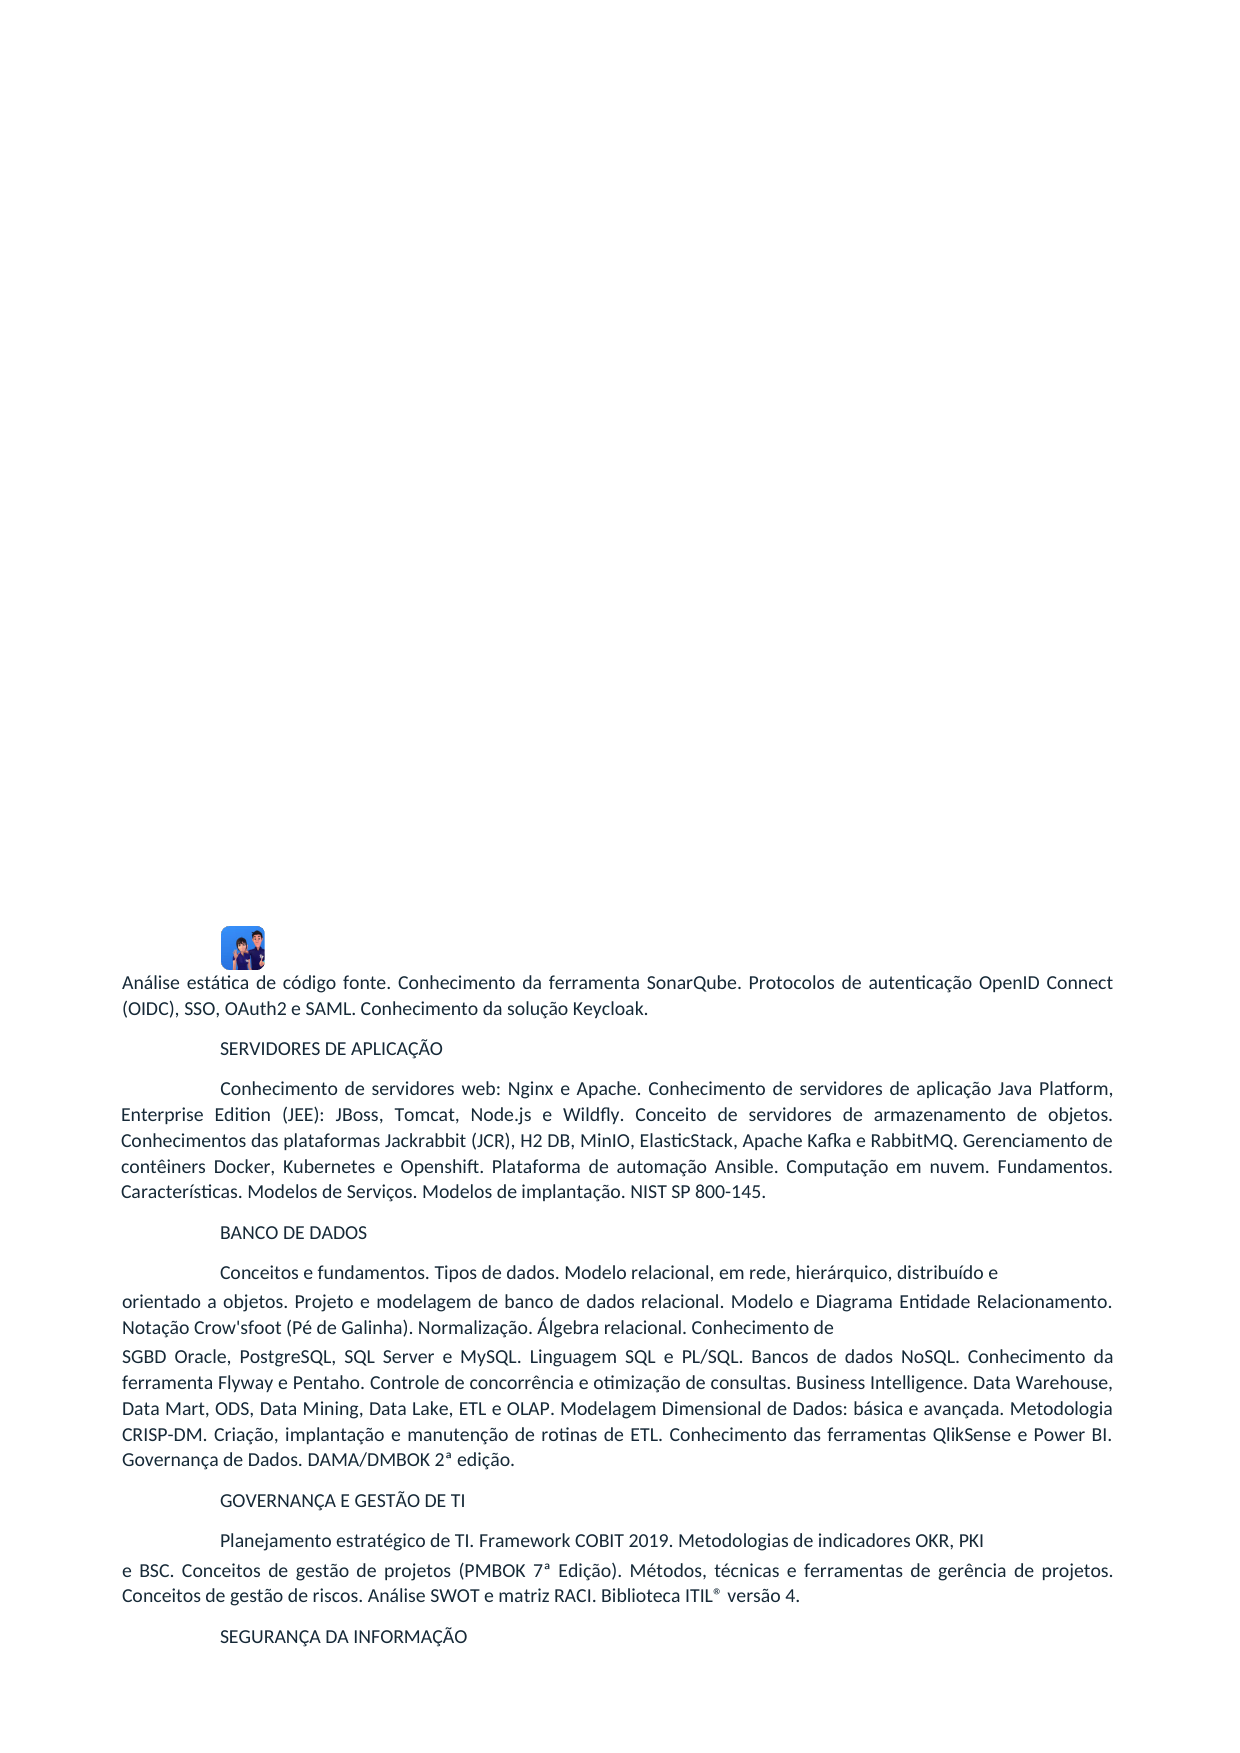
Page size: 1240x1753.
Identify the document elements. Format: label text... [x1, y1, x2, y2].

text BANCO DE DADOS [220, 1220, 1115, 1244]
text GOVERNANÇA E GESTÃO DE TI [220, 1488, 1115, 1512]
text Análise estática de código fonte. Conhecimento da ferramenta SonarQube. Protocolos de autenticação OpenID Connect (OIDC), SSO, OAuth2 e SAML. Conhecimento da solução Keycloak. [122, 970, 1115, 1020]
text orientado a objetos. Projeto e modelagem de banco de dados relacional. Modelo e Diagrama Entidade Relacionamento. Notação Crow'sfoot (Pé de Galinha). Normalização. Álgebra relacional. Conhecimento de [122, 1290, 1115, 1340]
text SEGURANÇA DA INFORMAÇÃO [220, 1624, 1115, 1648]
text Conhecimento de servidores web: Nginx e Apache. Conhecimento de servidores de aplicação Java Platform, Enterprise Edition (JEE): JBoss, Tomcat, Node.js e Wildfly. Conceito de servidores de armazenamento de objetos. Conhecimentos das plataformas Jackrabbit (JCR), H2 DB, MinIO, ElasticStack, Apache Kafka e RabbitMQ. Gerenciamento de contêiners Docker, Kubernetes e Openshift. Plataforma de automação Ansible. Computação em nuvem. Fundamentos. Características. Modelos de Serviços. Modelos de implantação. NIST SP 800-145. [121, 1076, 1115, 1204]
text Planejamento estratégico de TI. Framework COBIT 2019. Metodologias de indicadores OKR, PKI [220, 1528, 1115, 1552]
text SGBD Oracle, PostgreSQL, SQL Server e MySQL. Linguagem SQL e PL/SQL. Bancos de dados NoSQL. Conhecimento da ferramenta Flyway e Pentaho. Controle de concorrência e otimização de consultas. Business Intelligence. Data Warehouse, Data Mart, ODS, Data Mining, Data Lake, ETL e OLAP. Modelagem Dimensional de Dados: básica e avançada. Metodologia CRISP-DM. Criação, implantação e manutenção de rotinas de ETL. Conhecimento das ferramentas QlikSense e Power BI. Governança de Dados. DAMA/DMBOK 2ª edição. [122, 1344, 1115, 1472]
text SERVIDORES DE APLICAÇÃO [220, 1036, 1115, 1060]
text Conceitos e fundamentos. Tipos de dados. Modelo relacional, em rede, hierárquico, distribuído e [220, 1260, 1115, 1284]
text e BSC. Conceitos de gestão de projetos (PMBOK 7ª Edição). Métodos, técnicas e ferramentas de gerência de projetos. Conceitos de gestão de riscos. Análise SWOT e matriz RACI. Biblioteca ITIL® versão 4. [122, 1558, 1115, 1608]
